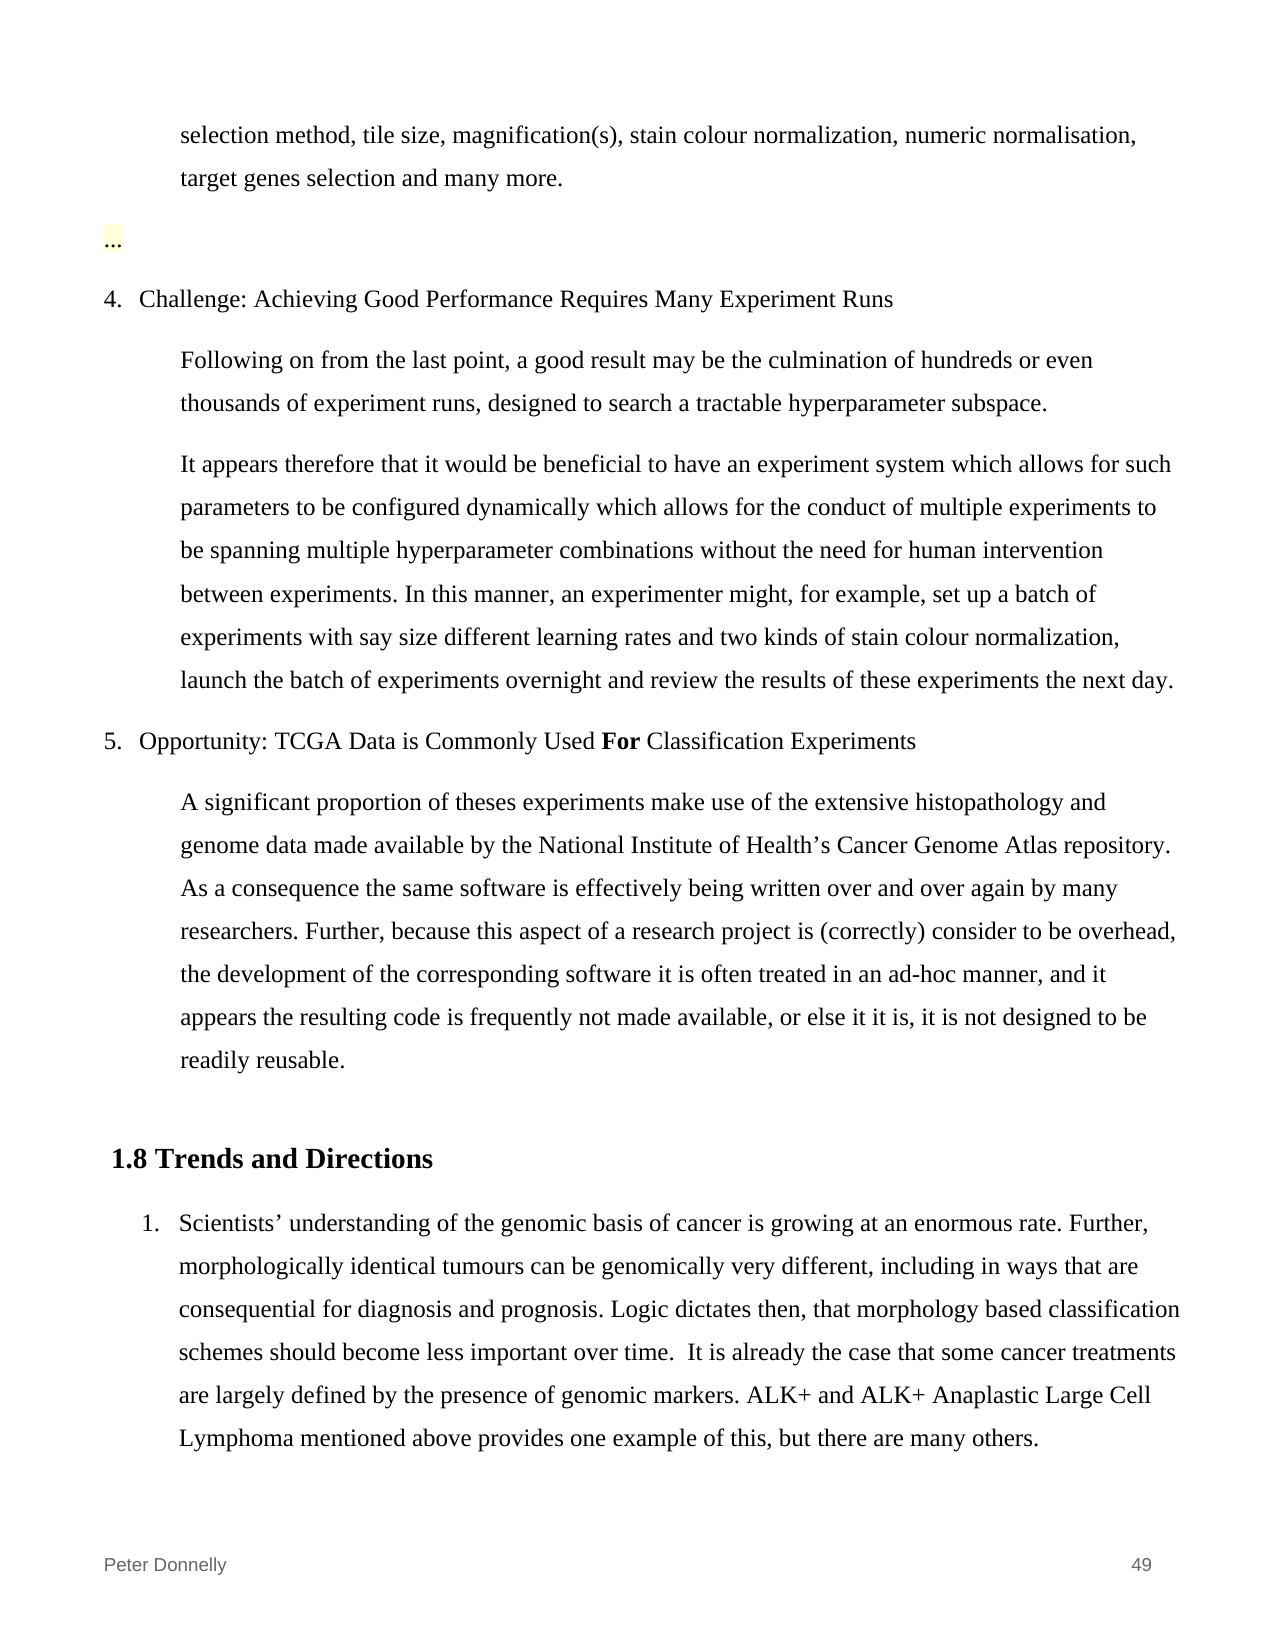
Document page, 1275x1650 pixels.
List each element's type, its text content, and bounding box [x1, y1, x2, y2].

text ... [103, 224, 1181, 252]
text Following on from the last point, a good result may be the culmination of hundreds or even thousands of experiment runs, designed to search a tractable hyperparameter subspace. [180, 345, 1181, 417]
subtitle Trends and Directions [103, 1142, 1181, 1175]
text selection method, tile size, magnification(s), stain colour normalization, numeric normalisation, target genes selection and many more. [180, 120, 1181, 192]
text A significant proportion of theses experiments make use of the extensive histopathology and genome data made available by the National Institute of Health’s Cancer Genome Atlas repository. As a consequence the same software is effectively being written over and over again by many researchers. Further, because this aspect of a research project is (correctly) consider to be overhead, the development of the corresponding software it is often treated in an ad-hoc manner, and it appears the resulting code is frequently not made available, or else it it is, it is not designed to be readily reusable. [180, 787, 1181, 1074]
text It appears therefore that it would be beneficial to have an experiment system which allows for such parameters to be configured dynamically which allows for the conduct of multiple experiments to be spanning multiple hyperparameter combinations without the need for human intervention between experiments. In this manner, an experimenter might, for example, set up a batch of experiments with say size different learning rates and two kinds of stain colour normalization, launch the batch of experiments overnight and review the results of these experiments the next day. [180, 449, 1181, 694]
list Opportunity: TCGA Data is Commonly Used For Classification Experiments [103, 726, 1181, 754]
list Scientists’ understanding of the genomic basis of cancer is growing at an enormous rate. Further, morphologically identical tumours can be genomically very different, including in ways that are consequential for diagnosis and prognosis. Logic dictates then, that morphology based classification schemes should become less important over time. It is already the case that some cancer treatments are largely defined by the presence of genomic markers. ALK+ and ALK+ Anaplastic Large Cell Lymphoma mentioned above provides one example of this, but there are many others. [141, 1208, 1181, 1452]
list Challenge: Achieving Good Performance Requires Many Experiment Runs [103, 284, 1181, 313]
